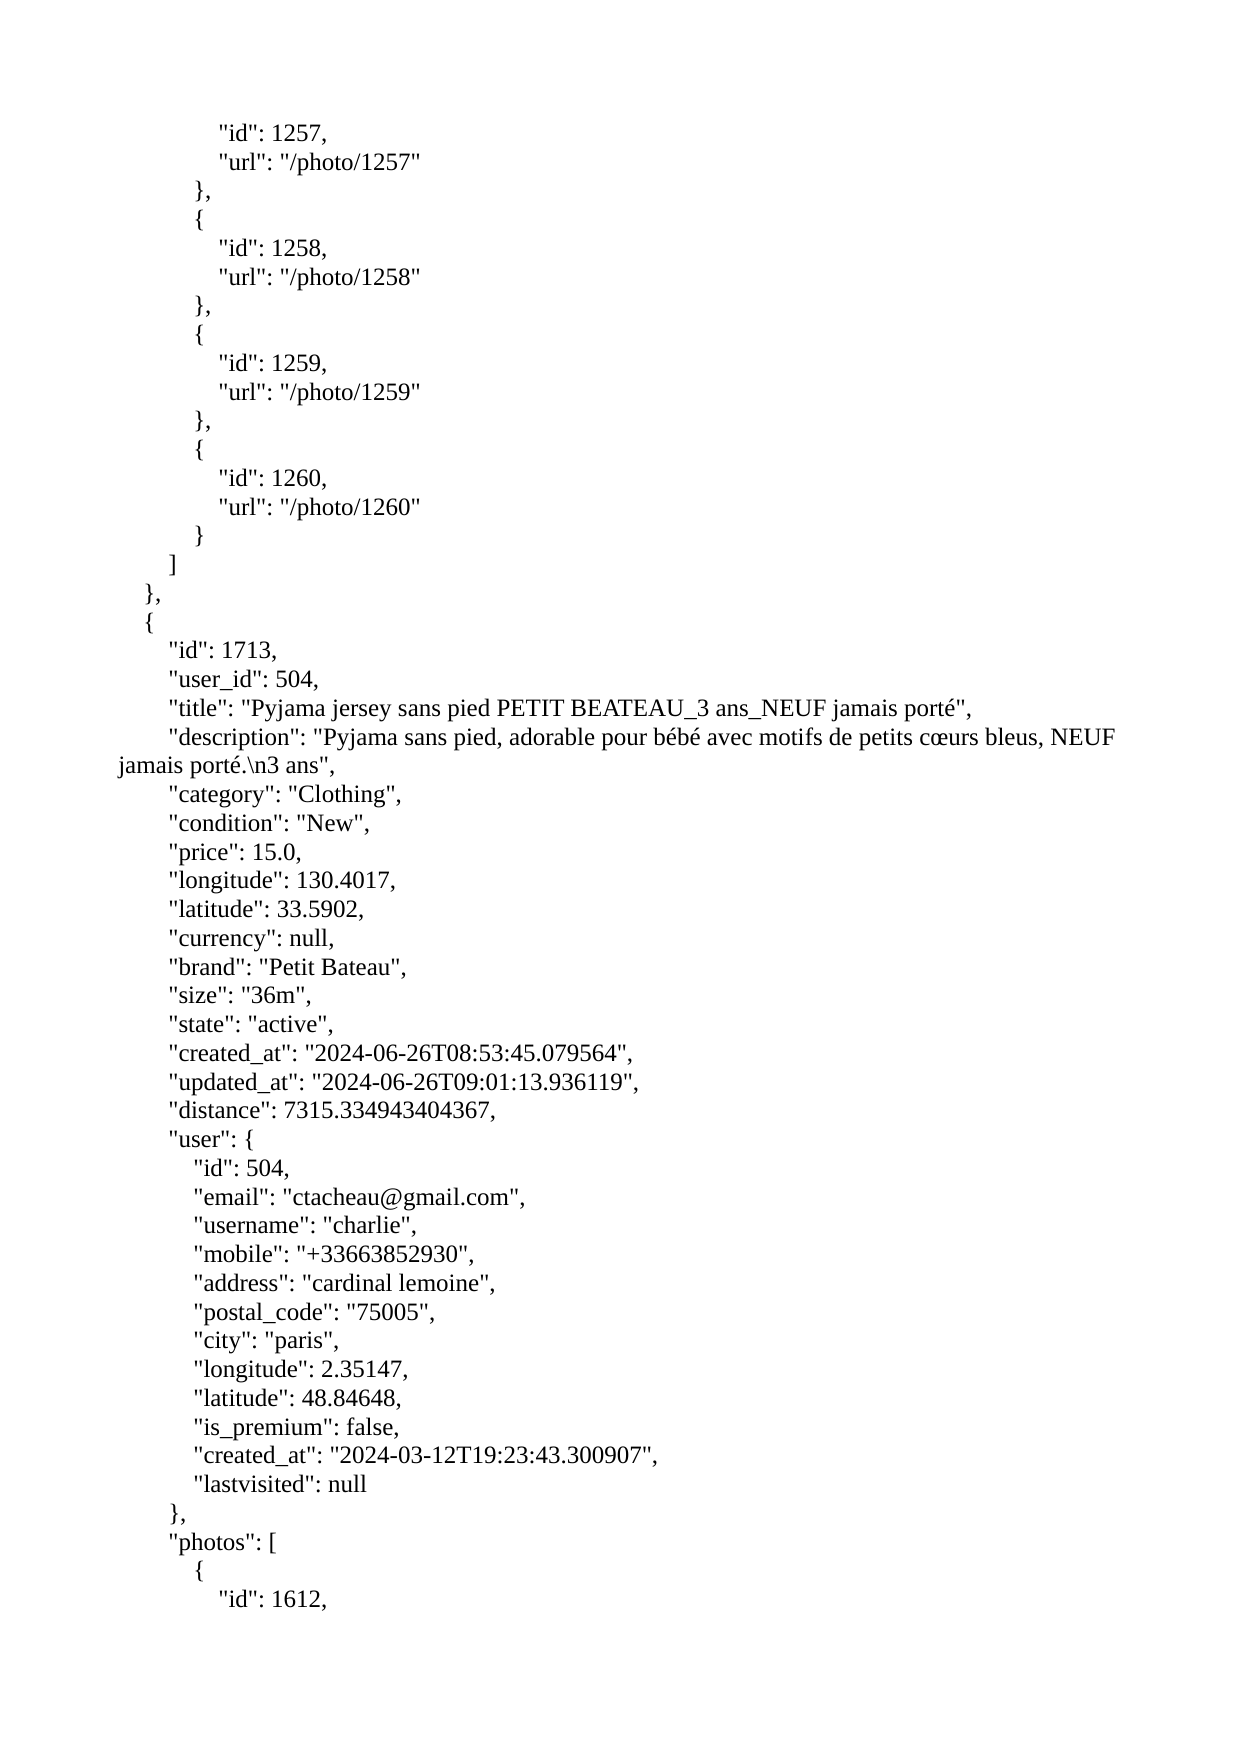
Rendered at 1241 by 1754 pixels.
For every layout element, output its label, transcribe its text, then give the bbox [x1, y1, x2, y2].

text "id": 1260, [118, 463, 1122, 492]
text }, [118, 176, 1122, 204]
text { [118, 204, 1122, 233]
text "id": 504, [118, 1153, 1122, 1182]
text "username": "charlie", [118, 1211, 1122, 1239]
text "is_premium": false, [118, 1412, 1122, 1441]
text "state": "active", [118, 1009, 1122, 1038]
text "address": "cardinal lemoine", [118, 1268, 1122, 1297]
text "id": 1259, [118, 348, 1122, 377]
text "created_at": "2024-06-26T08:53:45.079564", [118, 1038, 1122, 1067]
text "lastvisited": null [118, 1469, 1122, 1498]
text "title": "Pyjama jersey sans pied PETIT BEATEAU_3 ans_NEUF jamais porté", [118, 693, 1122, 722]
text "updated_at": "2024-06-26T09:01:13.936119", [118, 1067, 1122, 1096]
text { [118, 434, 1122, 463]
text "id": 1612, [118, 1584, 1122, 1613]
text "size": "36m", [118, 981, 1122, 1009]
text "distance": 7315.334943404367, [118, 1096, 1122, 1124]
text "email": "ctacheau@gmail.com", [118, 1182, 1122, 1211]
text { [118, 1556, 1122, 1584]
text "url": "/photo/1257" [118, 147, 1122, 176]
text "created_at": "2024-03-12T19:23:43.300907", [118, 1441, 1122, 1469]
text "id": 1258, [118, 233, 1122, 262]
text "mobile": "+33663852930", [118, 1239, 1122, 1268]
text "id": 1257, [118, 118, 1122, 147]
text "url": "/photo/1259" [118, 377, 1122, 406]
text "longitude": 2.35147, [118, 1354, 1122, 1383]
text "user": { [118, 1124, 1122, 1153]
text "photos": [ [118, 1527, 1122, 1556]
text { [118, 607, 1122, 636]
text "condition": "New", [118, 808, 1122, 837]
text "longitude": 130.4017, [118, 866, 1122, 894]
text }, [118, 406, 1122, 434]
text "user_id": 504, [118, 664, 1122, 693]
text "currency": null, [118, 923, 1122, 952]
text "url": "/photo/1258" [118, 262, 1122, 291]
text "category": "Clothing", [118, 779, 1122, 808]
text }, [118, 291, 1122, 319]
text "city": "paris", [118, 1326, 1122, 1354]
text "postal_code": "75005", [118, 1297, 1122, 1326]
text "price": 15.0, [118, 837, 1122, 866]
text "url": "/photo/1260" [118, 492, 1122, 521]
text "description": "Pyjama sans pied, adorable pour bébé avec motifs de petits cœurs bleus, NEUF jamais porté.\n3 ans", [118, 722, 1122, 779]
text { [118, 319, 1122, 348]
text "latitude": 48.84648, [118, 1383, 1122, 1412]
text }, [118, 578, 1122, 607]
text "brand": "Petit Bateau", [118, 952, 1122, 981]
text }, [118, 1498, 1122, 1527]
text "latitude": 33.5902, [118, 894, 1122, 923]
text "id": 1713, [118, 636, 1122, 664]
text ] [118, 549, 1122, 578]
text } [118, 521, 1122, 549]
